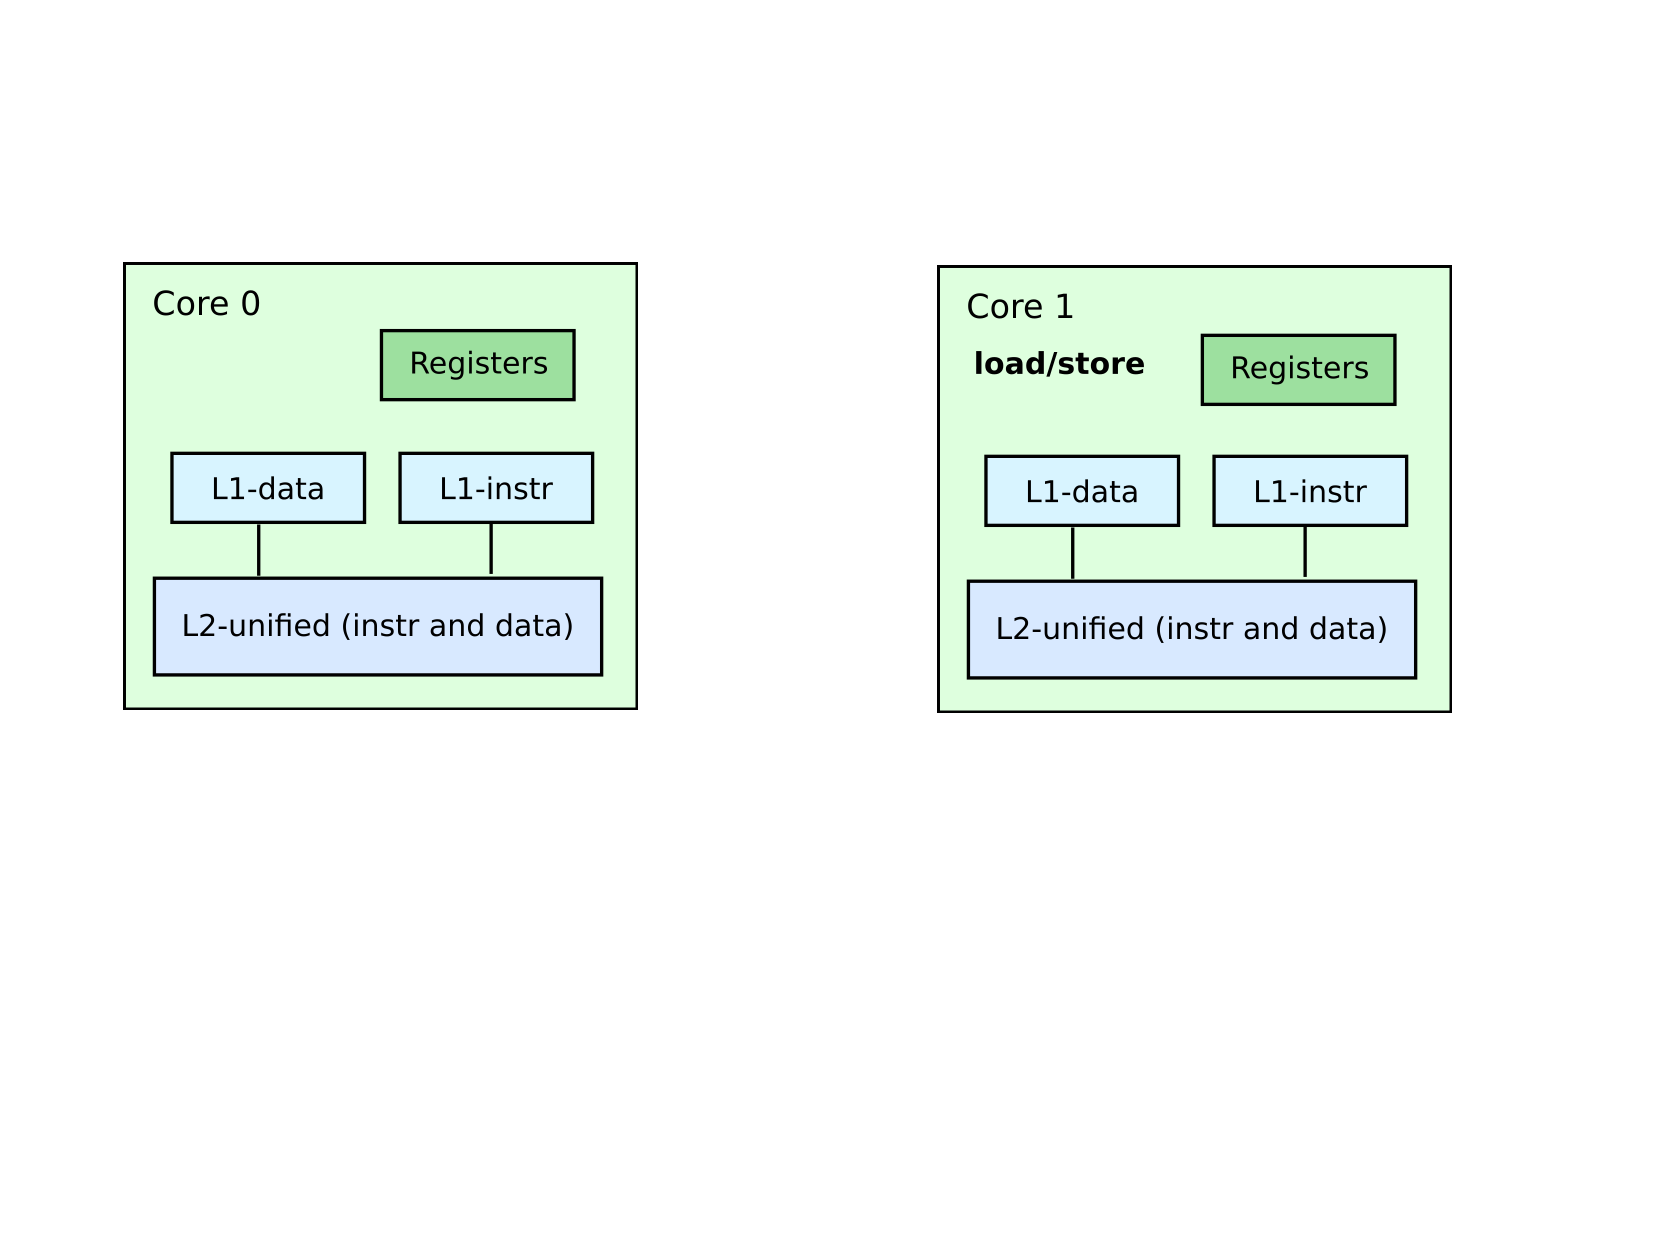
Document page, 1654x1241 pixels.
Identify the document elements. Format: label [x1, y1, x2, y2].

picture [937, 265, 1452, 713]
picture [123, 262, 638, 710]
